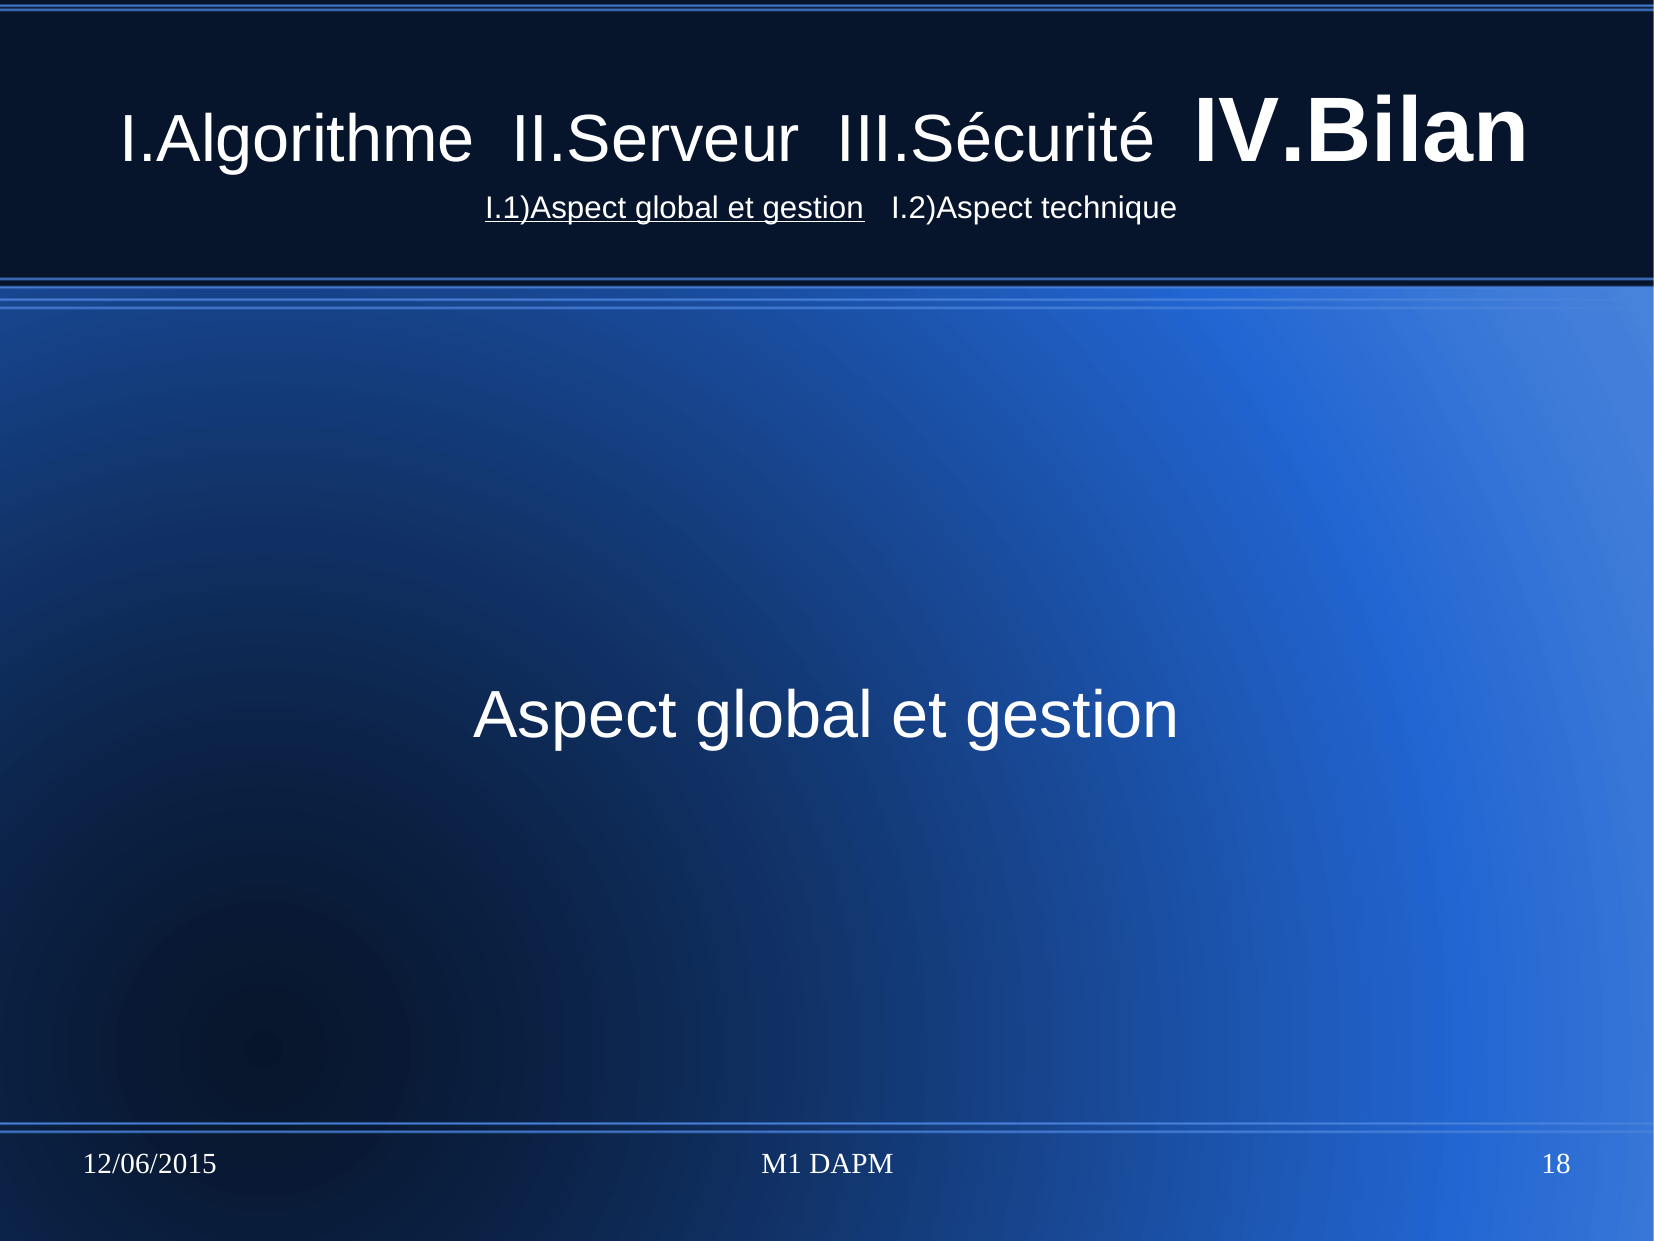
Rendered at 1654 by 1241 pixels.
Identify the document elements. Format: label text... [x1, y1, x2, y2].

title I.Algorithme II.Serveur III.Sécurité IV.Bilan I.1)Aspect global et gestion I.2)Aspect technique [82, 49, 1571, 257]
picture [0, 0, 1654, 1241]
subtitle Aspect global et gestion [82, 355, 1571, 1075]
